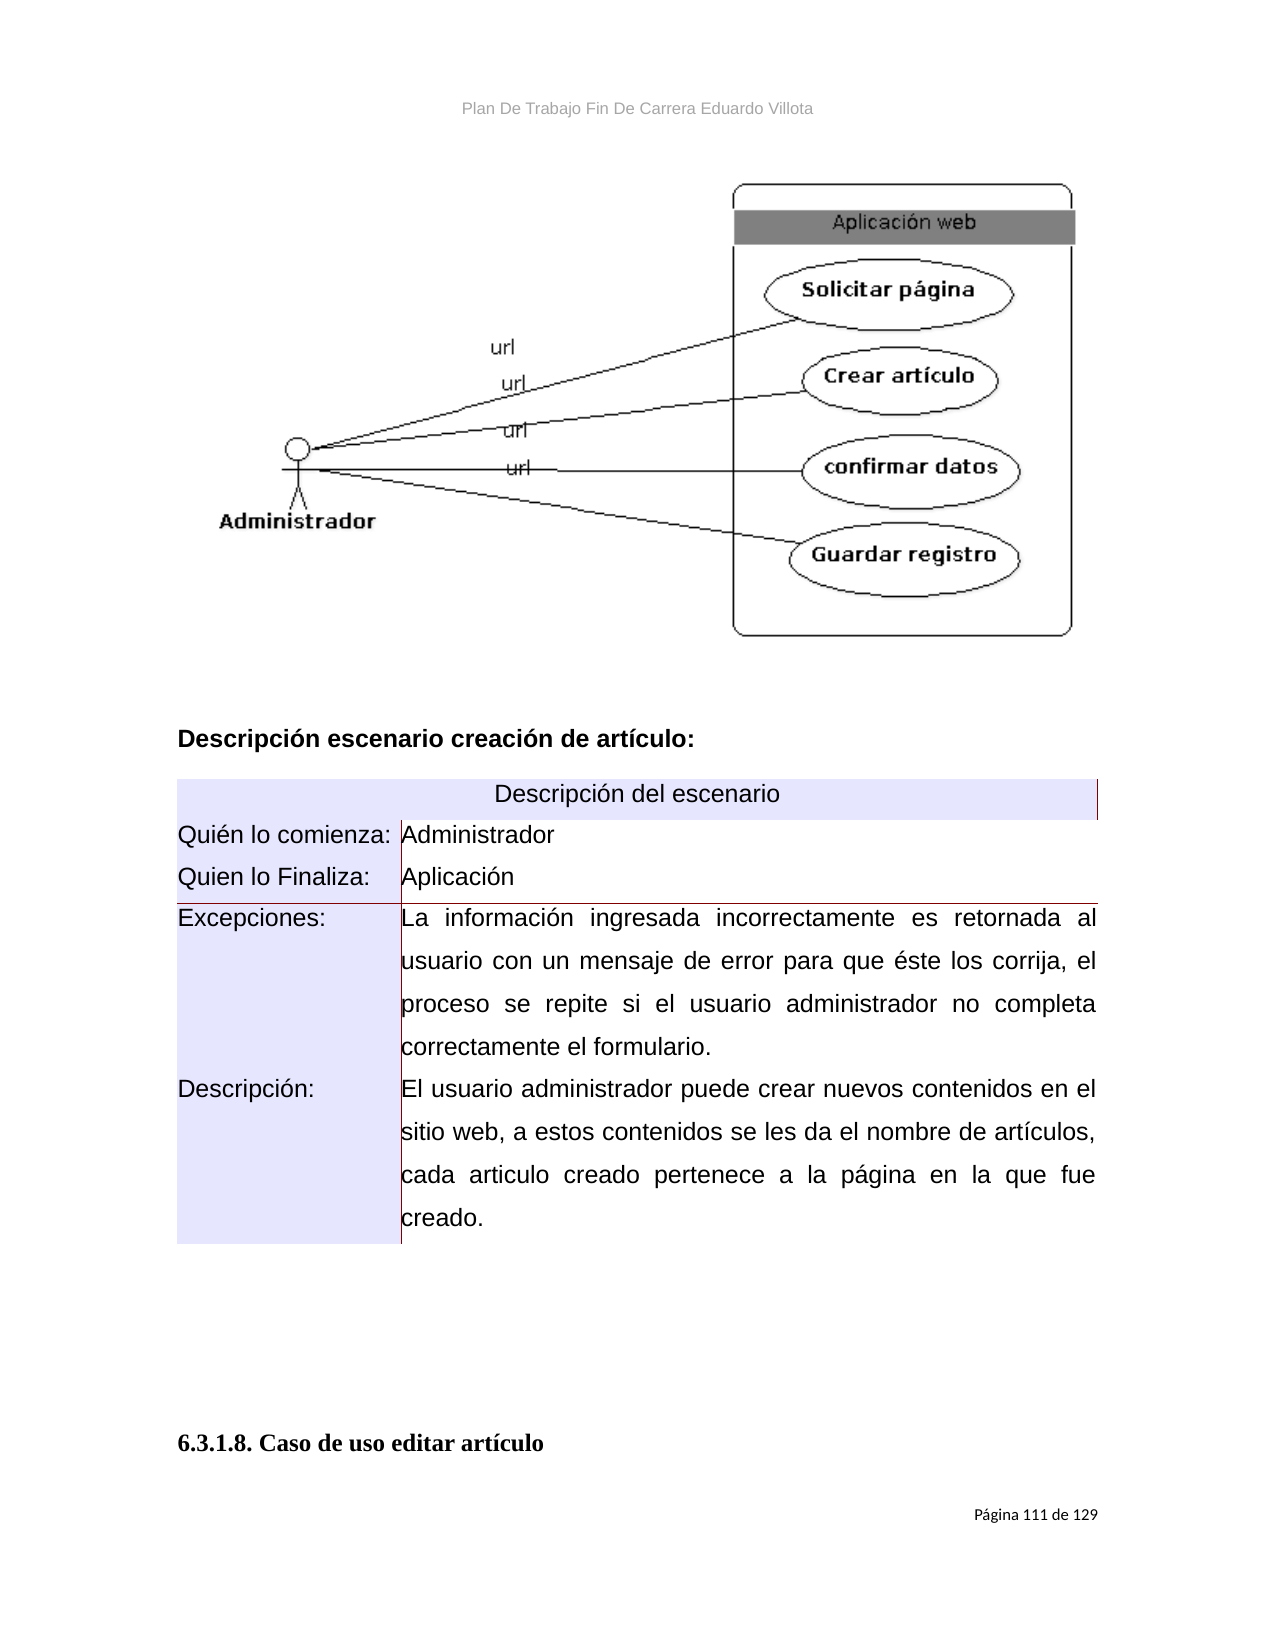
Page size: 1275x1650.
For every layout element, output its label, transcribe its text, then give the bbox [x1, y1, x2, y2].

table_cell Administrador [402, 820, 1097, 862]
table_cell Aplicación [402, 862, 1097, 903]
table_cell Quién lo comienza: [177, 820, 401, 862]
table_cell Descripción: [177, 1074, 401, 1244]
table_cell Excepciones: [177, 904, 401, 1074]
picture [182, 166, 1096, 654]
table_header Descripción del escenario [177, 779, 1097, 820]
table_cell Quien lo Finaliza: [177, 862, 401, 903]
text Descripción escenario creación de artículo: [177, 723, 1098, 752]
table_cell El usuario administrador puede crear nuevos contenidos en el sitio web, a estos contenidos se les da el nombre de artículos, cada articulo creado pertenece a la página en la que fue creado. [402, 1074, 1097, 1244]
text 6.3.1.8. Caso de uso editar artículo [177, 1428, 1098, 1457]
table_cell La información ingresada incorrectamente es retornada al usuario con un mensaje de error para que éste los corrija, el proceso se repite si el usuario administrador no completa correctamente el formulario. [402, 904, 1097, 1074]
